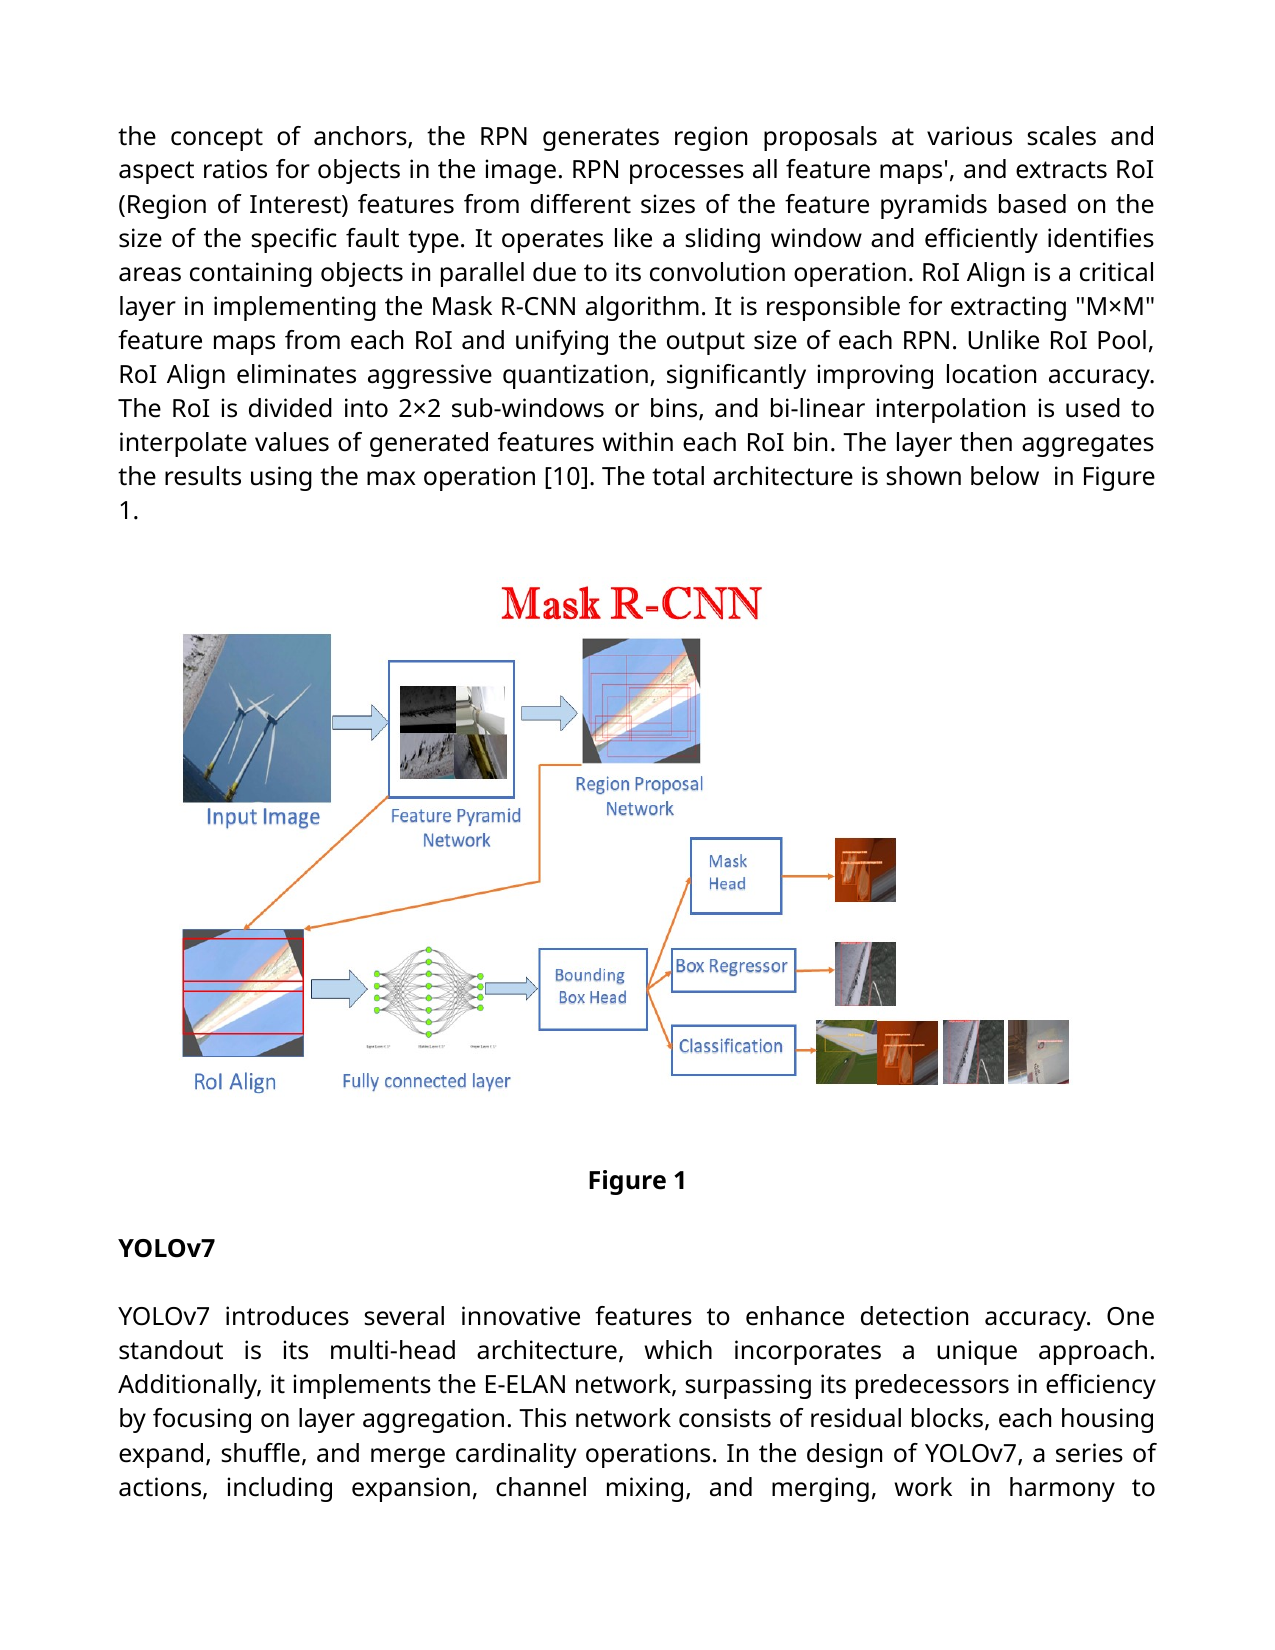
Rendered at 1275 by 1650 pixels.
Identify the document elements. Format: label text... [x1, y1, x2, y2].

text the concept of anchors, the RPN generates region proposals at various scales and aspect ratios for objects in the image. RPN processes all feature maps', and extracts RoI (Region of Interest) features from different sizes of the feature pyramids based on the size of the specific fault type. It operates like a sliding window and efficiently identifies areas containing objects in parallel due to its convolution operation. RoI Align is a critical layer in implementing the Mask R-CNN algorithm. It is responsible for extracting "M×M" feature maps from each RoI and unifying the output size of each RPN. Unlike RoI Pool, RoI Align eliminates aggressive quantization, significantly improving location accuracy. The RoI is divided into 2×2 sub-windows or bins, and bi-linear interpolation is used to interpolate values of generated features within each RoI bin. The layer then aggregates the results using the max operation [10]. The total architecture is shown below in Figure 1. [118, 118, 1157, 527]
picture [155, 577, 1096, 1134]
text Figure 1 [118, 1163, 1157, 1197]
text YOLOv7 introduces several innovative features to enhance detection accuracy. One standout is its multi-head architecture, which incorporates a unique approach. Additionally, it implements the E-ELAN network, surpassing its predecessors in efficiency by focusing on layer aggregation. This network consists of residual blocks, each housing expand, shuffle, and merge cardinality operations. In the design of YOLOv7, a series of actions, including expansion, channel mixing, and merging, work in harmony to [118, 1299, 1157, 1503]
text YOLOv7 [118, 1231, 1157, 1265]
